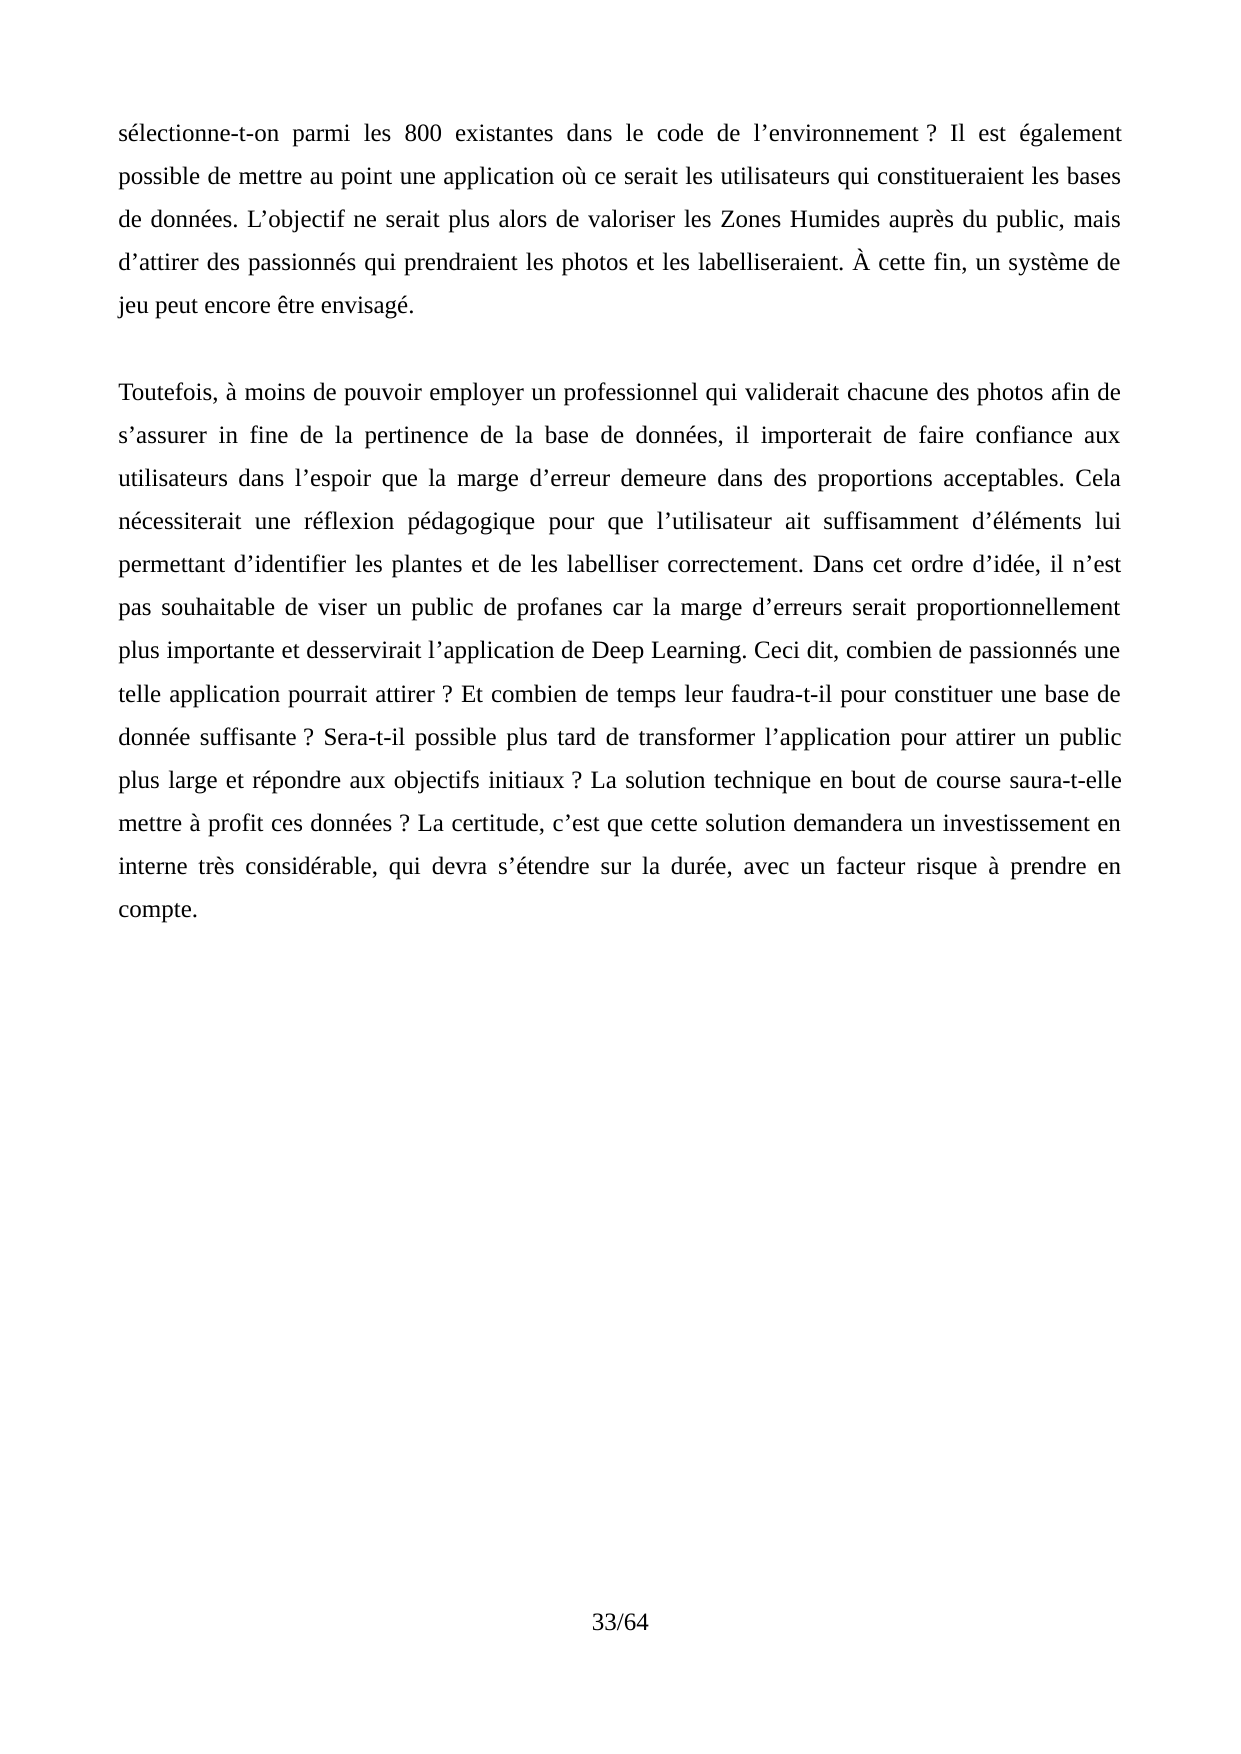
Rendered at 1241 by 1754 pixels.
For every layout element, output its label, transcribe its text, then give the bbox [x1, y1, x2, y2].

text sélectionne-t-on parmi les 800 existantes dans le code de l’environnement ? Il est également possible de mettre au point une application où ce serait les utilisateurs qui constitueraient les bases de données. L’objectif ne serait plus alors de valoriser les Zones Humides auprès du public, mais d’attirer des passionnés qui prendraient les photos et les labelliseraient. À cette fin, un système de jeu peut encore être envisagé. [118, 118, 1122, 319]
text Toutefois, à moins de pouvoir employer un professionnel qui validerait chacune des photos afin de s’assurer in fine de la pertinence de la base de données, il importerait de faire confiance aux utilisateurs dans l’espoir que la marge d’erreur demeure dans des proportions acceptables. Cela nécessiterait une réflexion pédagogique pour que l’utilisateur ait suffisamment d’éléments lui permettant d’identifier les plantes et de les labelliser correctement. Dans cet ordre d’idée, il n’est pas souhaitable de viser un public de profanes car la marge d’erreurs serait proportionnellement plus importante et desservirait l’application de Deep Learning. Ceci dit, combien de passionnés une telle application pourrait attirer ? Et combien de temps leur faudra-t-il pour constituer une base de donnée suffisante ? Sera-t-il possible plus tard de transformer l’application pour attirer un public plus large et répondre aux objectifs initiaux ? La solution technique en bout de course saura-t-elle mettre à profit ces données ? La certitude, c’est que cette solution demandera un investissement en interne très considérable, qui devra s’étendre sur la durée, avec un facteur risque à prendre en compte. [118, 377, 1122, 923]
